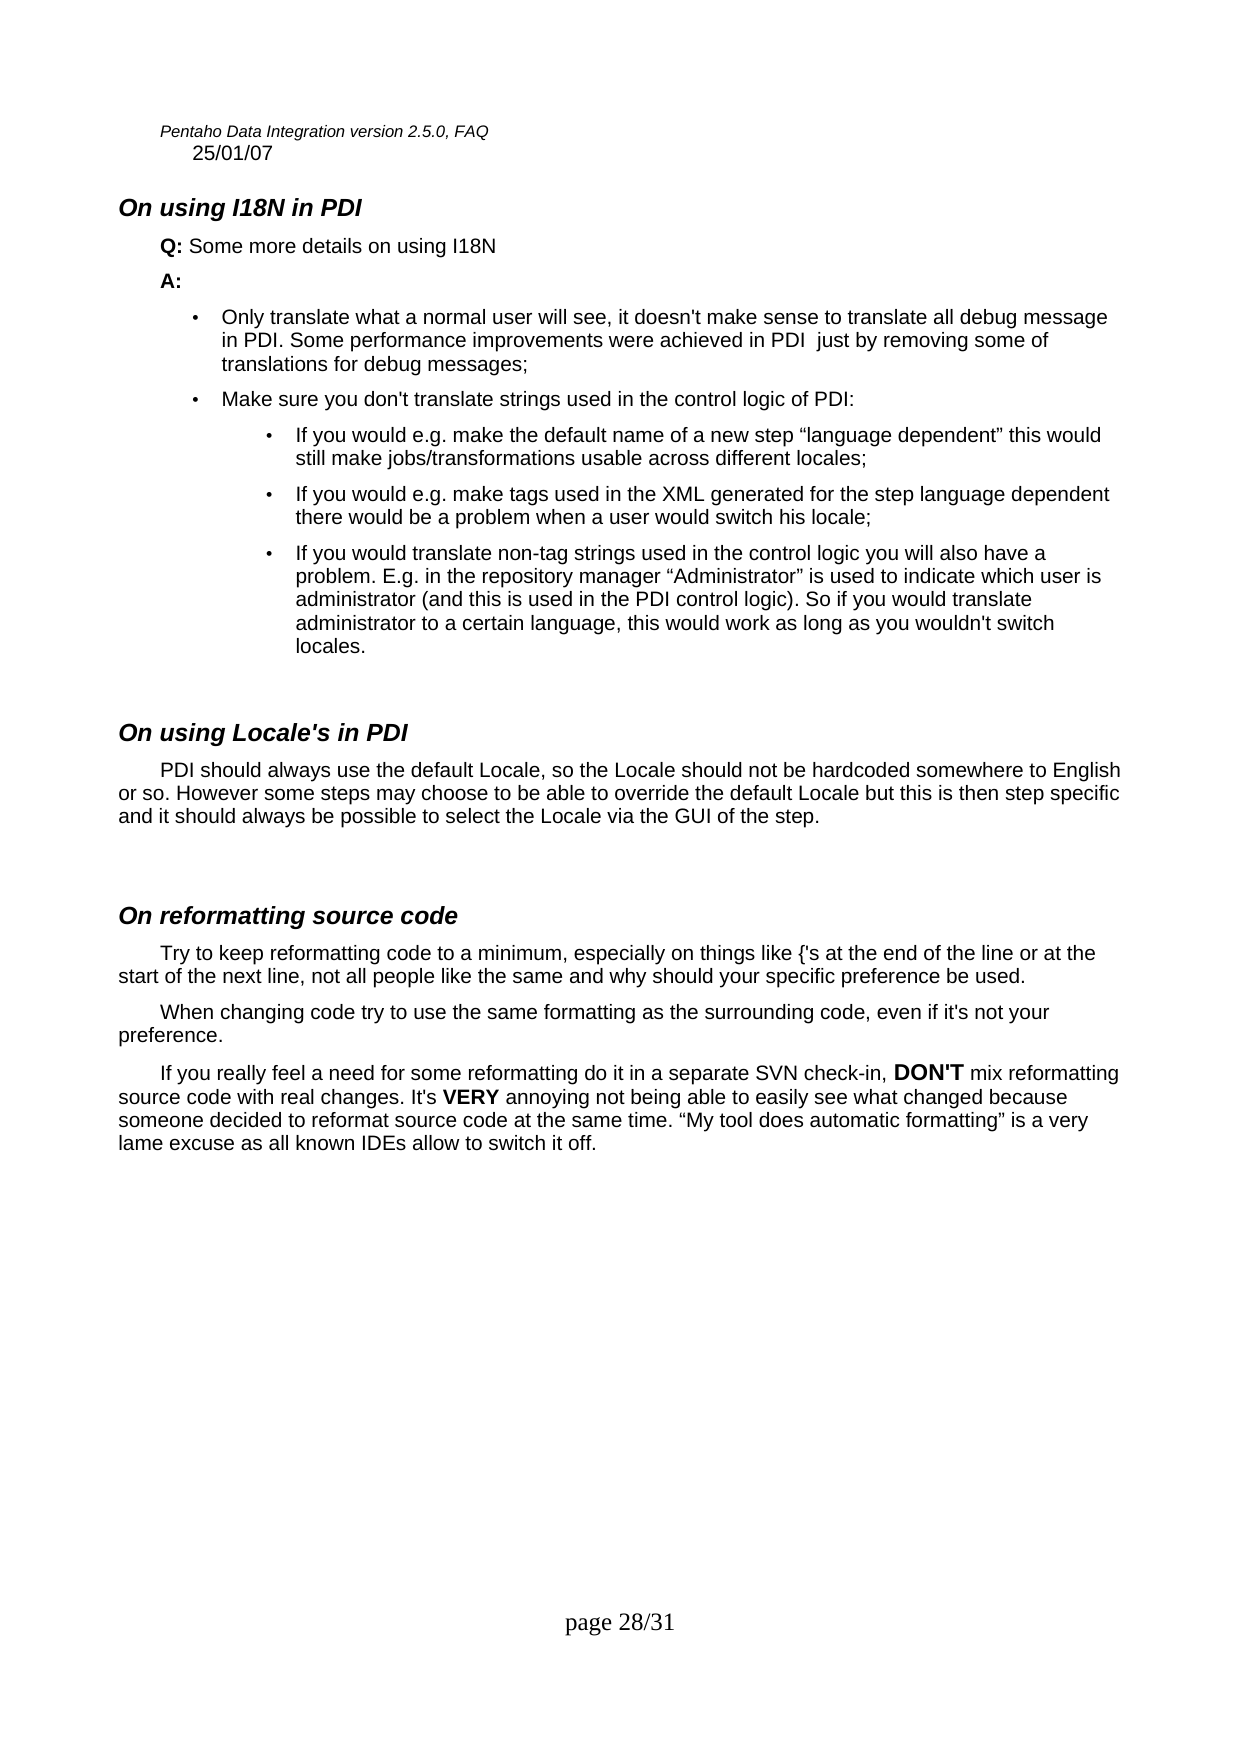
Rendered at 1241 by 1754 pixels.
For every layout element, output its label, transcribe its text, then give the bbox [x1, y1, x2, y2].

list If you would e.g. make tags used in the XML generated for the step language dependent there would be a problem when a user would switch his locale; [266, 483, 1122, 529]
list If you would translate non-tag strings used in the control logic you will also have a problem. E.g. in the repository manager “Administrator” is used to indicate which user is administrator (and this is used in the PDI control logic). So if you would translate administrator to a certain language, this would work as long as you wouldn't switch locales. [266, 542, 1122, 658]
subtitle On using I18N in PDI [118, 194, 1122, 222]
text If you really feel a need for some reformatting do it in a separate SVN check-in, DON'T mix reformatting source code with real changes. It's VERY annoying not being able to easily see what changed because someone decided to reformat source code at the same time. “My tool does automatic formatting” is a very lame excuse as all known IDEs allow to switch it off. [118, 1060, 1122, 1155]
text When changing code try to use the same formatting as the surrounding code, even if it's not your preference. [118, 1001, 1122, 1047]
text A: [118, 270, 1122, 293]
text Q: Some more details on using I18N [118, 234, 1122, 257]
list Make sure you don't translate strings used in the control logic of PDI: [192, 388, 1122, 411]
subtitle On using Locale's in PDI [118, 718, 1122, 746]
list If you would e.g. make the default name of a new step “language dependent” this would still make jobs/transformations usable across different locales; [266, 424, 1122, 470]
list Only translate what a normal user will see, it doesn't make sense to translate all debug message in PDI. Some performance improvements were achieved in PDI just by removing some of translations for debug messages; [192, 306, 1122, 375]
text PDI should always use the default Locale, so the Locale should not be hardcoded somewhere to English or so. However some steps may choose to be able to override the default Locale but this is then step specific and it should always be possible to select the Locale via the GUI of the step. [118, 759, 1122, 828]
subtitle On reformatting source code [118, 902, 1122, 929]
text Try to keep reformatting code to a minimum, especially on things like {'s at the end of the line or at the start of the next line, not all people like the same and why should your specific preference be used. [118, 942, 1122, 988]
